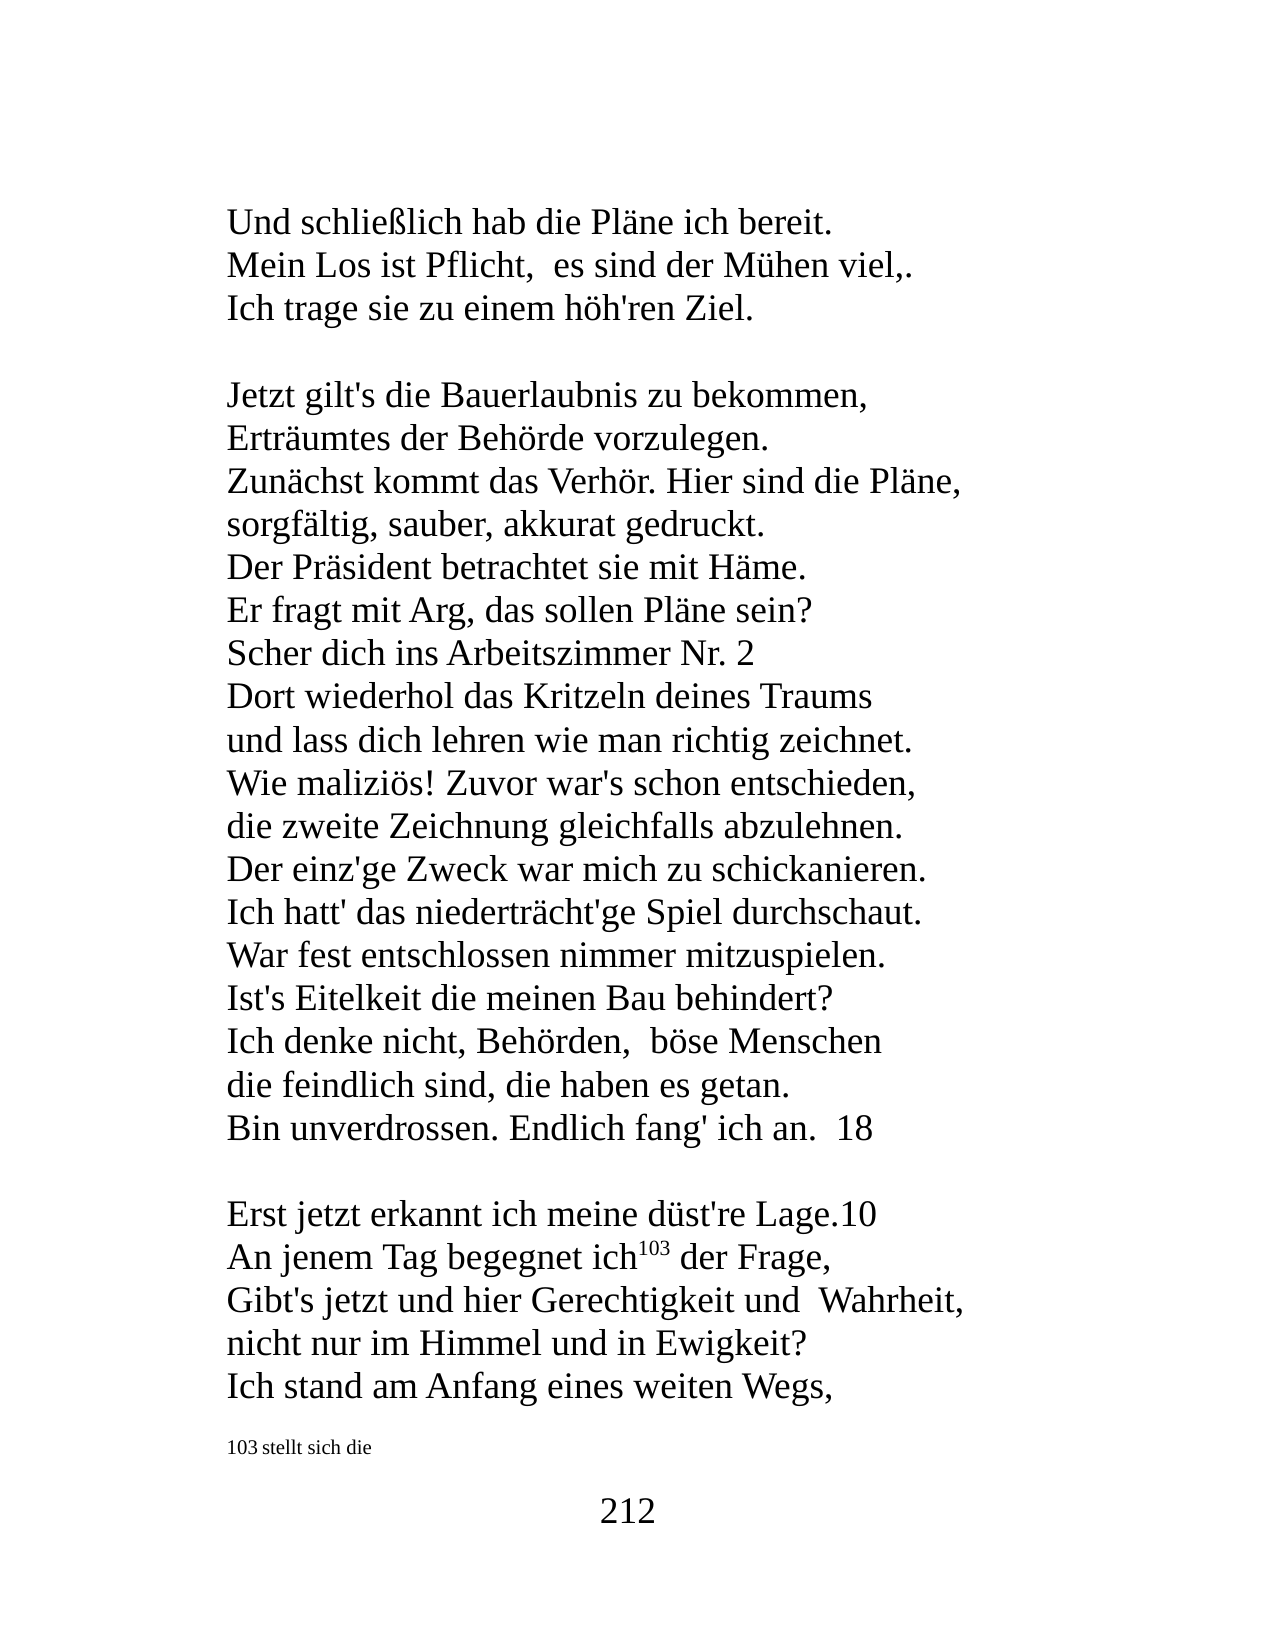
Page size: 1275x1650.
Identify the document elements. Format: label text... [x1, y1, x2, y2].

text Scher dich ins Arbeitszimmer Nr. 2 [226, 631, 1157, 674]
text nicht nur im Himmel und in Ewigkeit? [226, 1321, 1157, 1364]
text Ich stand am Anfang eines weiten Wegs, [226, 1364, 1157, 1407]
text Der einz'ge Zweck war mich zu schickanieren. [226, 846, 1157, 889]
text War fest entschlossen nimmer mitzuspielen. [226, 933, 1157, 976]
text Gibt's jetzt und hier Gerechtigkeit und Wahrheit, [226, 1278, 1157, 1321]
text Bin unverdrossen. Endlich fang' ich an. 18 [226, 1105, 1157, 1148]
text Ich hatt' das niederträcht'ge Spiel durchschaut. [226, 889, 1157, 933]
text Und schließlich hab die Pläne ich bereit. [226, 199, 1157, 243]
text Jetzt gilt's die Bauerlaubnis zu bekommen, [226, 372, 1157, 415]
text Wie maliziös! Zuvor war's schon entschieden, [226, 760, 1157, 803]
text sorgfältig, sauber, akkurat gedruckt. [226, 501, 1157, 544]
text Der Präsident betrachtet sie mit Häme. [226, 544, 1157, 588]
text und lass dich lehren wie man richtig zeichnet. [226, 717, 1157, 760]
text Ich trage sie zu einem höh'ren Ziel. [226, 286, 1157, 329]
text Dort wiederhol das Kritzeln deines Traums [226, 674, 1157, 717]
text Er fragt mit Arg, das sollen Pläne sein? [226, 588, 1157, 631]
text Zunächst kommt das Verhör. Hier sind die Pläne, [226, 458, 1157, 501]
text Erst jetzt erkannt ich meine düst're Lage.10 [226, 1191, 1157, 1234]
text Mein Los ist Pflicht, es sind der Mühen viel,. [226, 243, 1157, 286]
text stellt sich die [226, 1435, 1157, 1459]
text An jenem Tag begegnet ich der Frage, [226, 1234, 1157, 1278]
text die zweite Zeichnung gleichfalls abzulehnen. [226, 803, 1157, 846]
text Erträumtes der Behörde vorzulegen. [226, 415, 1157, 458]
text Ist's Eitelkeit die meinen Bau behindert? [226, 976, 1157, 1019]
text Ich denke nicht, Behörden, böse Menschen die feindlich sind, die haben es getan. [226, 1019, 1157, 1105]
